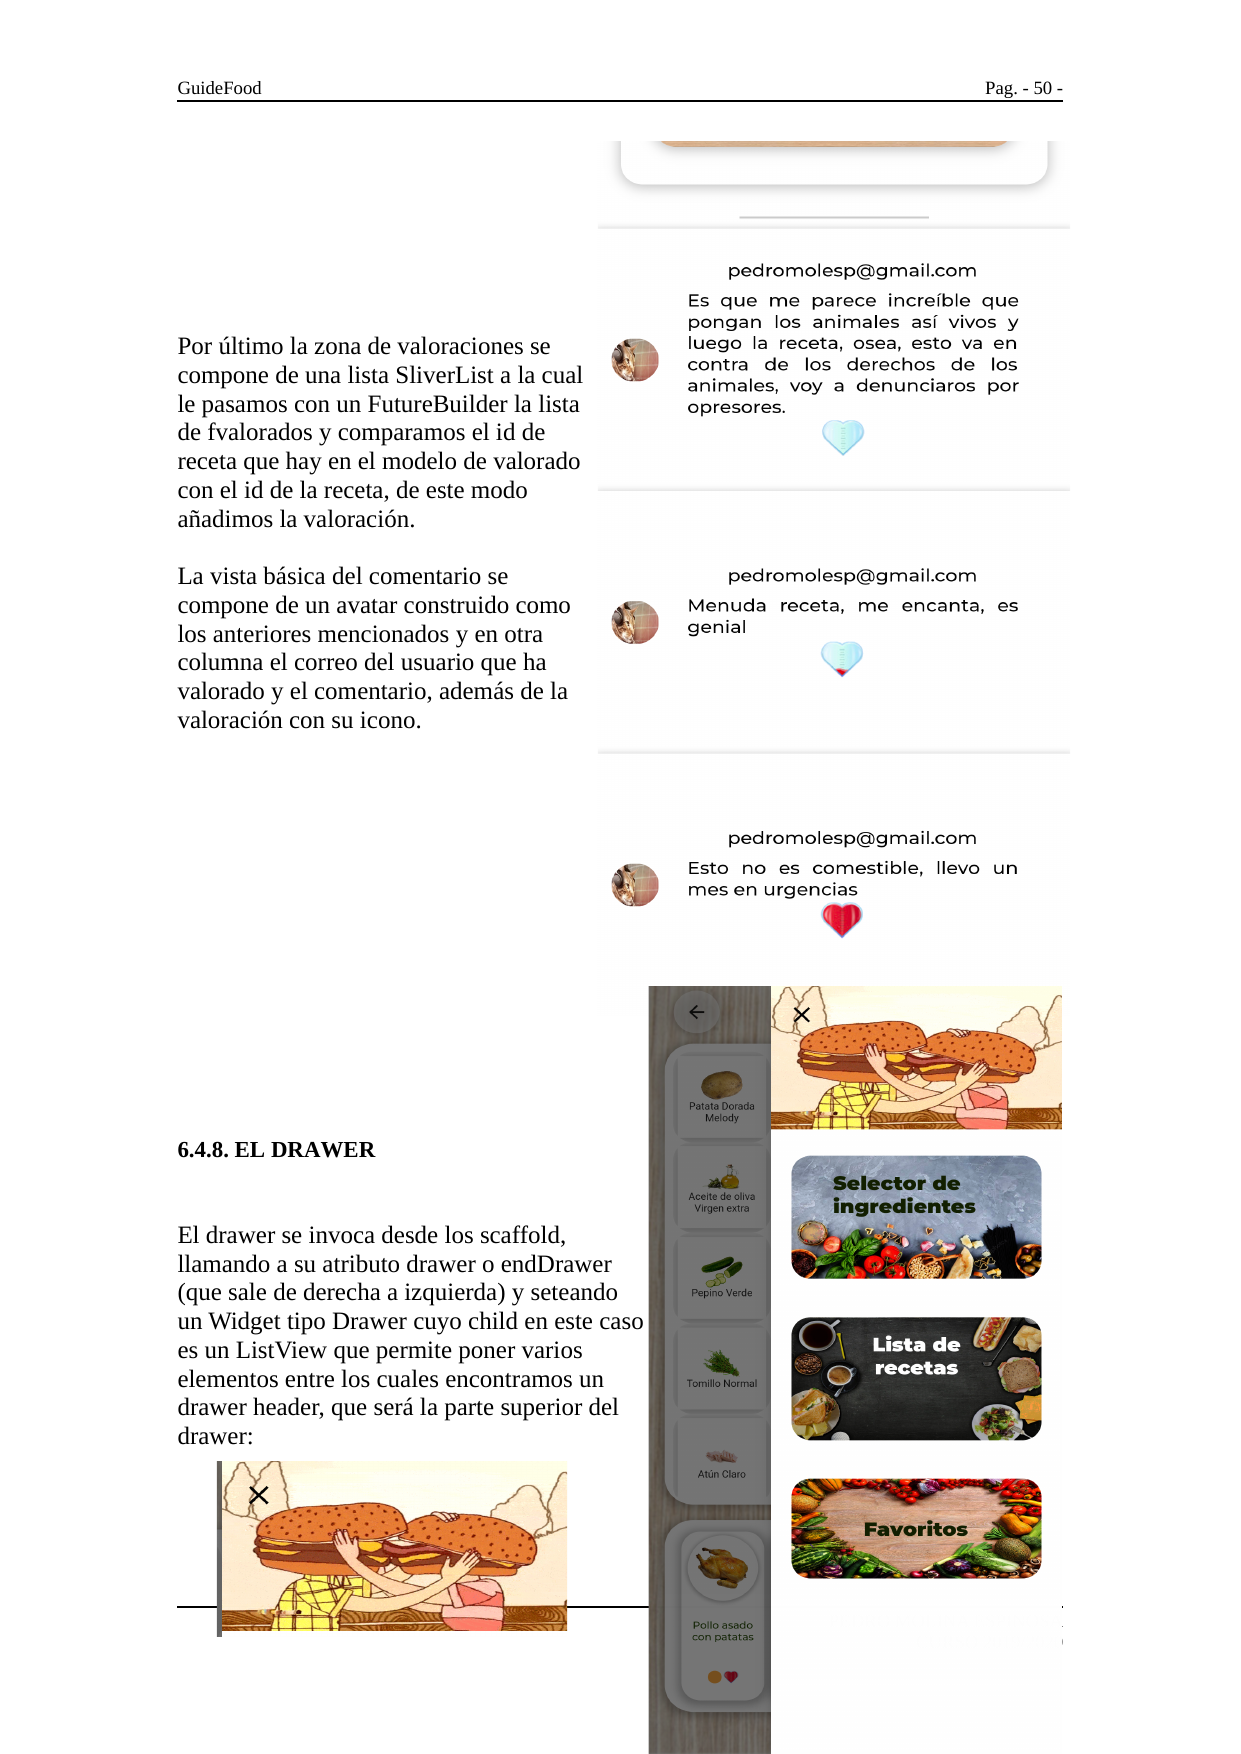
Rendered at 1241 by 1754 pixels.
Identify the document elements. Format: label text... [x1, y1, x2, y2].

picture [597, 141, 1071, 1754]
text 6.4.8. EL DRAWER [177, 1136, 648, 1162]
text El drawer se invoca desde los scaffold, llamando a su atributo drawer o endDrawer (que sale de derecha a izquierda) y seteando un Widget tipo Drawer cuyo child en este caso es un ListView que permite poner varios elementos entre los cuales encontramos un drawer header, que será la parte superior del drawer: [177, 1220, 648, 1450]
text La vista básica del comentario se compone de un avatar construido como los anteriores mencionados y en otra columna el correo del usuario que ha valorado y el comentario, además de la valoración con su icono. [177, 561, 597, 734]
text Por último la zona de valoraciones se compone de una lista SliverList a la cual le pasamos con un FutureBuilder la lista de fvalorados y comparamos el id de receta que hay en el modelo de valorado con el id de la receta, de este modo añadimos la valoración. [177, 331, 597, 532]
